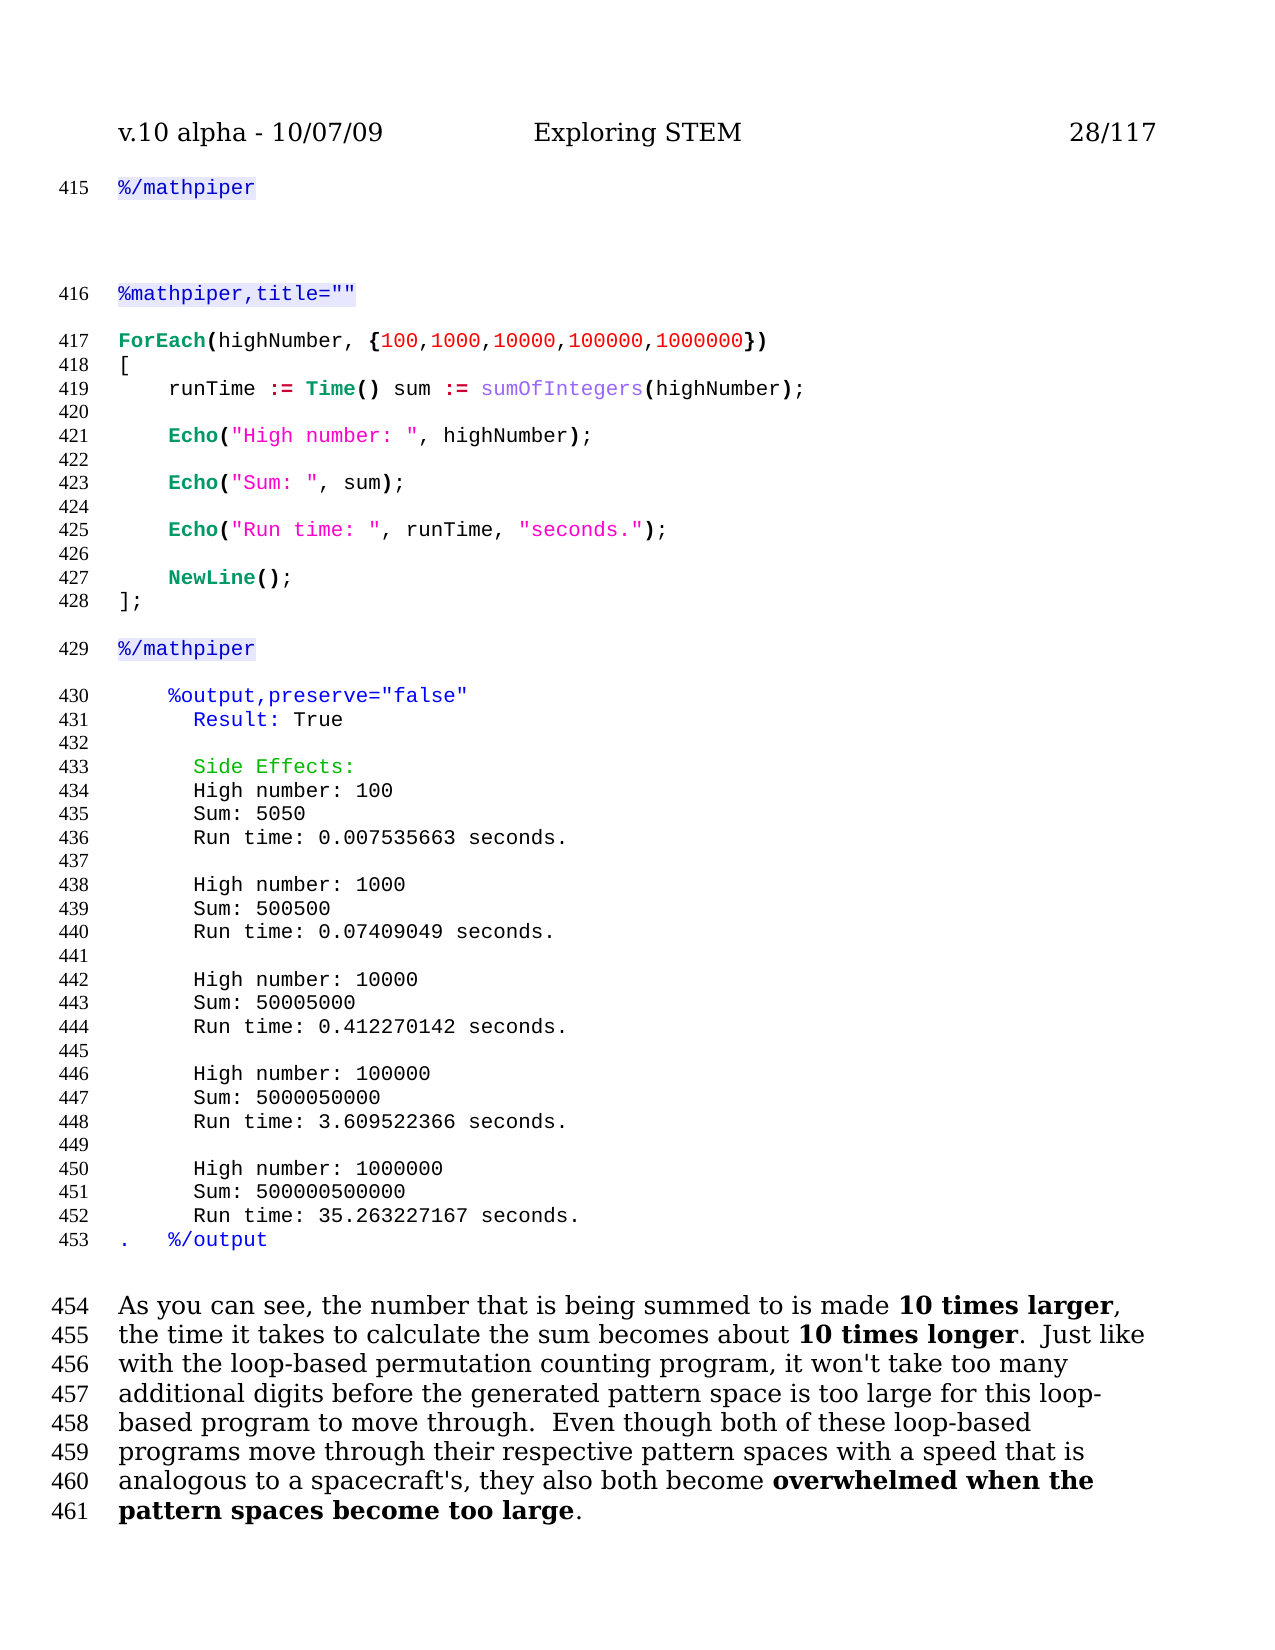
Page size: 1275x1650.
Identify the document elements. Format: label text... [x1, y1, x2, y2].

text High number: 100000 [118, 1063, 1157, 1087]
text High number: 100 [118, 779, 1157, 803]
text Sum: 500000500000 [118, 1182, 1157, 1205]
text runTime := Time() sum := sumOfIntegers(highNumber); [118, 378, 1157, 401]
text Sum: 5000050000 [118, 1087, 1157, 1111]
text %/mathpiper [118, 638, 1157, 661]
text Echo("Sum: ", sum); [118, 472, 1157, 496]
text As you can see, the number that is being summed to is made 10 times larger, the time it takes to calculate the sum becomes about 10 times longer. Just like with the loop-based permutation counting program, it won't take too many additional digits before the generated pattern space is too large for this loop-based program to move through. Even though both of these loop-based programs move through their respective pattern spaces with a speed that is analogous to a spacecraft's, they also both become overwhelmed when the pattern spaces become too large. [118, 1291, 1157, 1525]
text %output,preserve="false" [118, 685, 1157, 709]
text Side Effects: [118, 756, 1157, 779]
text Run time: 35.263227167 seconds. [118, 1205, 1157, 1229]
text High number: 1000000 [118, 1158, 1157, 1182]
text . %/output [118, 1229, 1157, 1252]
text Run time: 0.07409049 seconds. [118, 921, 1157, 945]
text Sum: 5050 [118, 803, 1157, 827]
text Run time: 3.609522366 seconds. [118, 1111, 1157, 1134]
text Sum: 50005000 [118, 992, 1157, 1016]
text Echo("Run time: ", runTime, "seconds."); [118, 519, 1157, 543]
text High number: 1000 [118, 874, 1157, 898]
text %/mathpiper [118, 177, 1157, 200]
text ForEach(highNumber, {100,1000,10000,100000,1000000}) [118, 330, 1157, 354]
text Sum: 500500 [118, 898, 1157, 921]
text Run time: 0.007535663 seconds. [118, 827, 1157, 851]
text [ [118, 354, 1157, 378]
text High number: 10000 [118, 969, 1157, 992]
text Echo("High number: ", highNumber); [118, 425, 1157, 448]
text ]; [118, 590, 1157, 614]
text Run time: 0.412270142 seconds. [118, 1016, 1157, 1040]
text %mathpiper,title="" [118, 283, 1157, 307]
text Result: True [118, 709, 1157, 732]
text NewLine(); [118, 567, 1157, 590]
